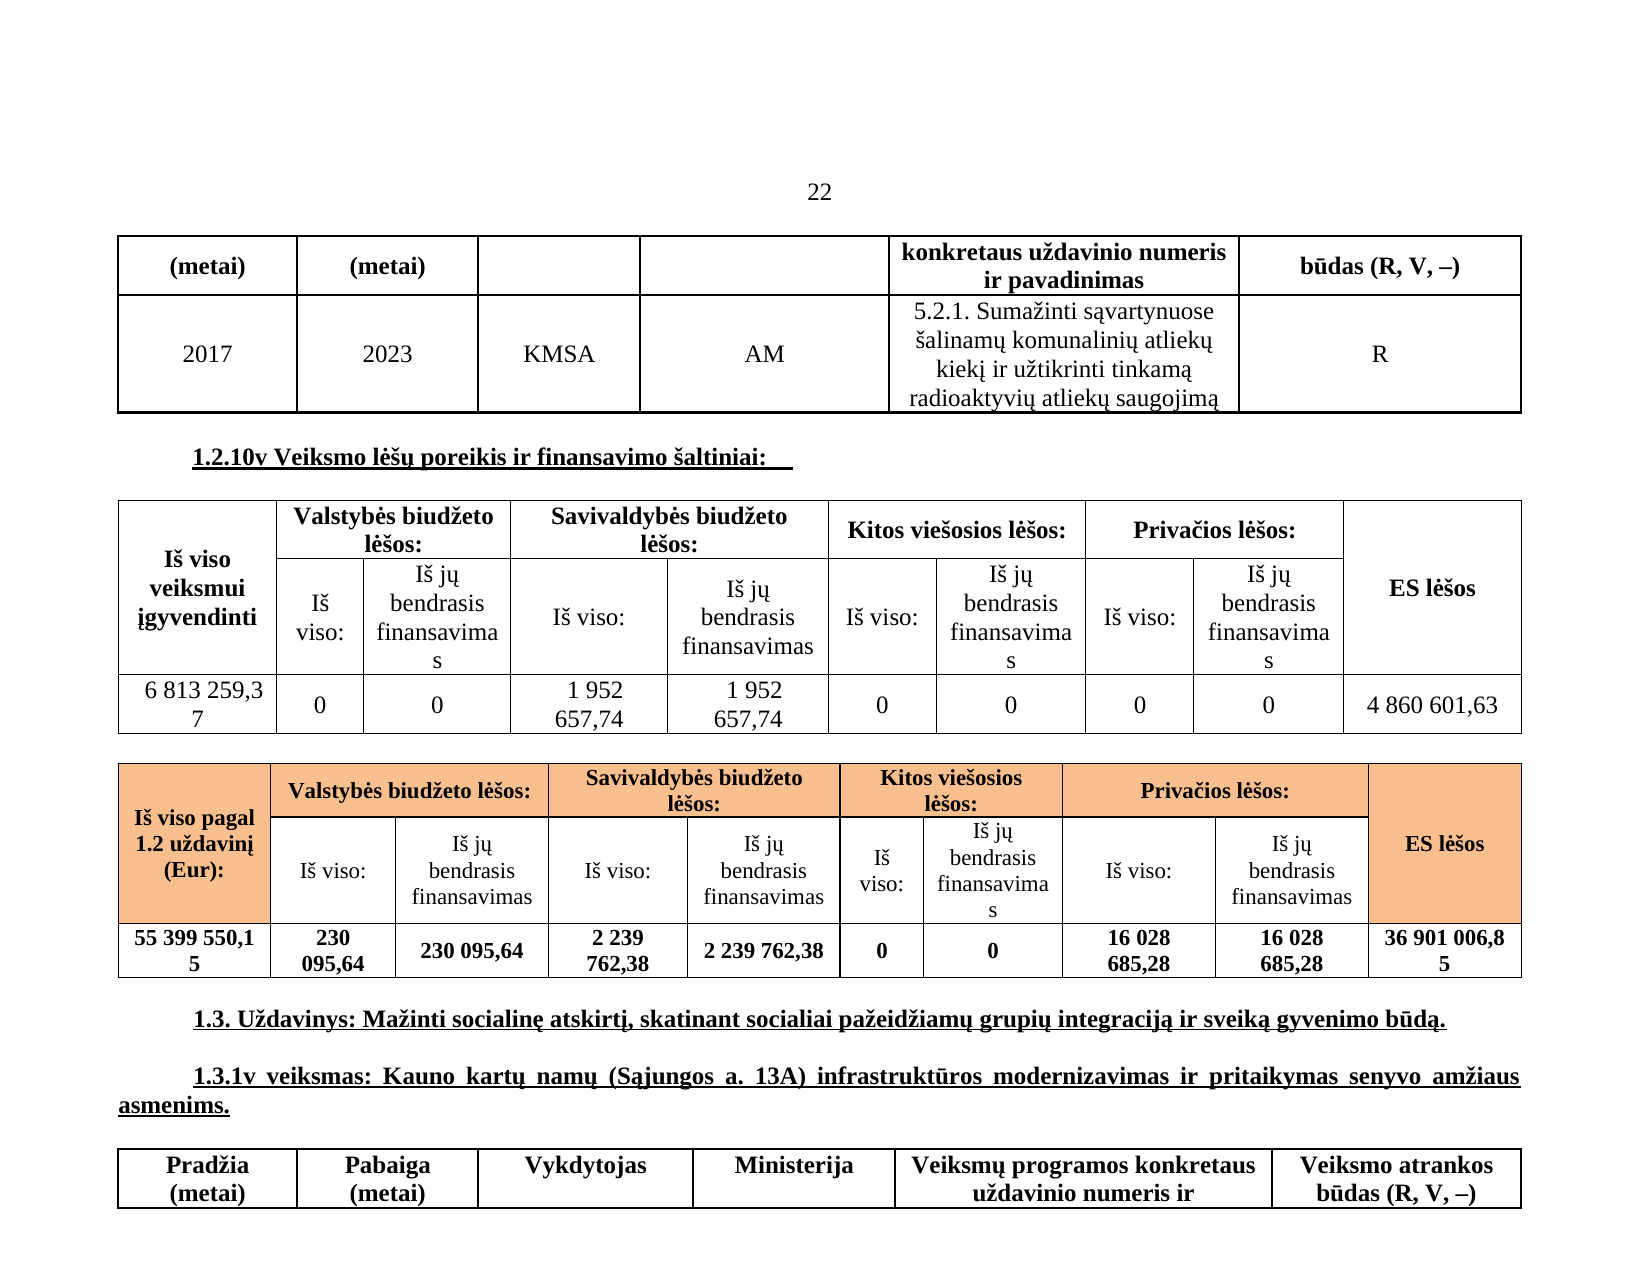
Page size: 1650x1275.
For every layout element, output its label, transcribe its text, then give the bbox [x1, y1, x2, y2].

table_header (metai) [119, 237, 296, 294]
table_cell 0 [277, 675, 363, 733]
table_cell 2023 [298, 296, 477, 411]
table_cell 55 399 550,15 [119, 924, 270, 977]
table_cell Iš jų bendrasis finansavimas [688, 818, 839, 923]
table_cell 5.2.1. Sumažinti sąvartynuose šalinamų komunalinių atliekų kiekį ir užtikrinti tinkamą radioaktyvių atliekų saugojimą [890, 296, 1238, 411]
table_cell 0 [924, 924, 1062, 977]
table_header [641, 237, 888, 294]
table_header Iš viso pagal 1.2 uždavinį (Eur): [119, 764, 270, 923]
table_cell Iš jų bendrasis finansavimas [937, 559, 1085, 674]
table_cell 2017 [119, 296, 296, 411]
table_header Valstybės biudžeto lėšos: [271, 764, 548, 816]
table_header [479, 237, 639, 294]
table_cell AM [641, 296, 888, 411]
table_cell Iš viso: [549, 818, 687, 923]
table_cell 230 095,64 [271, 924, 395, 977]
table_header Kitos viešosios lėšos: [829, 501, 1085, 558]
table_cell Iš viso: [841, 818, 923, 923]
table_cell Iš jų bendrasis finansavimas [396, 818, 548, 923]
table_cell 230 095,64 [396, 924, 548, 977]
table_cell Iš jų bendrasis finansavimas [924, 818, 1062, 923]
table_cell 0 [364, 675, 510, 733]
table_cell KMSA [479, 296, 639, 411]
table_cell 0 [1194, 675, 1343, 733]
table_header Valstybės biudžeto lėšos: [277, 501, 510, 558]
table_cell Iš viso: [511, 559, 667, 674]
table_cell Iš viso: [829, 559, 936, 674]
table_cell Iš jų bendrasis finansavimas [1194, 559, 1343, 674]
table_header Veiksmų programos konkretaus uždavinio numeris ir [896, 1150, 1271, 1207]
table_header Kitos viešosios lėšos: [841, 764, 1062, 816]
table_header ES lėšos [1369, 764, 1521, 923]
table_cell 0 [841, 924, 923, 977]
table_cell Iš viso: [1063, 818, 1215, 923]
table_cell 0 [829, 675, 936, 733]
table_cell 16 028 685,28 [1063, 924, 1215, 977]
table_header Privačios lėšos: [1086, 501, 1343, 558]
table_header Savivaldybės biudžeto lėšos: [511, 501, 828, 558]
table_cell 16 028 685,28 [1216, 924, 1368, 977]
table_cell Iš jų bendrasis finansavimas [668, 559, 828, 674]
table_header būdas (R, V, –) [1240, 237, 1520, 294]
table_header Privačios lėšos: [1063, 764, 1368, 816]
table_header ES lėšos [1344, 501, 1521, 674]
table_cell Iš viso: [1086, 559, 1193, 674]
table_header (metai) [298, 237, 477, 294]
table_cell Iš viso: [277, 559, 363, 674]
text 1.2.10v Veiksmo lėšų poreikis ir finansavimo šaltiniai: [118, 442, 1521, 471]
table_header Pradžia (metai) [119, 1150, 296, 1207]
table_header Ministerija [694, 1150, 894, 1207]
table_header Savivaldybės biudžeto lėšos: [549, 764, 839, 816]
text 1.3. Uždavinys: Mažinti socialinę atskirtį, skatinant socialiai pažeidžiamų grupių integraciją ir sveiką gyvenimo būdą. [118, 1004, 1521, 1033]
table_header Pabaiga (metai) [298, 1150, 477, 1207]
table_cell 1 952 657,74 [668, 675, 828, 733]
table_cell 1 952 657,74 [511, 675, 667, 733]
table_cell 2 239 762,38 [688, 924, 839, 977]
table_header Veiksmo atrankos būdas (R, V, –) [1273, 1150, 1520, 1207]
table_cell 36 901 006,85 [1369, 924, 1521, 977]
table_cell 0 [937, 675, 1085, 733]
table_header konkretaus uždavinio numeris ir pavadinimas [890, 237, 1238, 294]
table_header Vykdytojas [479, 1150, 692, 1207]
text 1.3.1v veiksmas: Kauno kartų namų (Sąjungos a. 13A) infrastruktūros modernizavimas ir pritaikymas senyvo amžiaus asmenims. [118, 1061, 1521, 1119]
table_cell 6 813 259,37 [119, 675, 276, 733]
table_cell 2 239 762,38 [549, 924, 687, 977]
table_cell Iš jų bendrasis finansavimas [1216, 818, 1368, 923]
table_cell 4 860 601,63 [1344, 675, 1521, 733]
table_cell 0 [1086, 675, 1193, 733]
table_header Iš viso veiksmui įgyvendinti [119, 501, 276, 674]
table_cell R [1240, 296, 1520, 411]
table_cell Iš viso: [271, 818, 395, 923]
table_cell Iš jų bendrasis finansavimas [364, 559, 510, 674]
